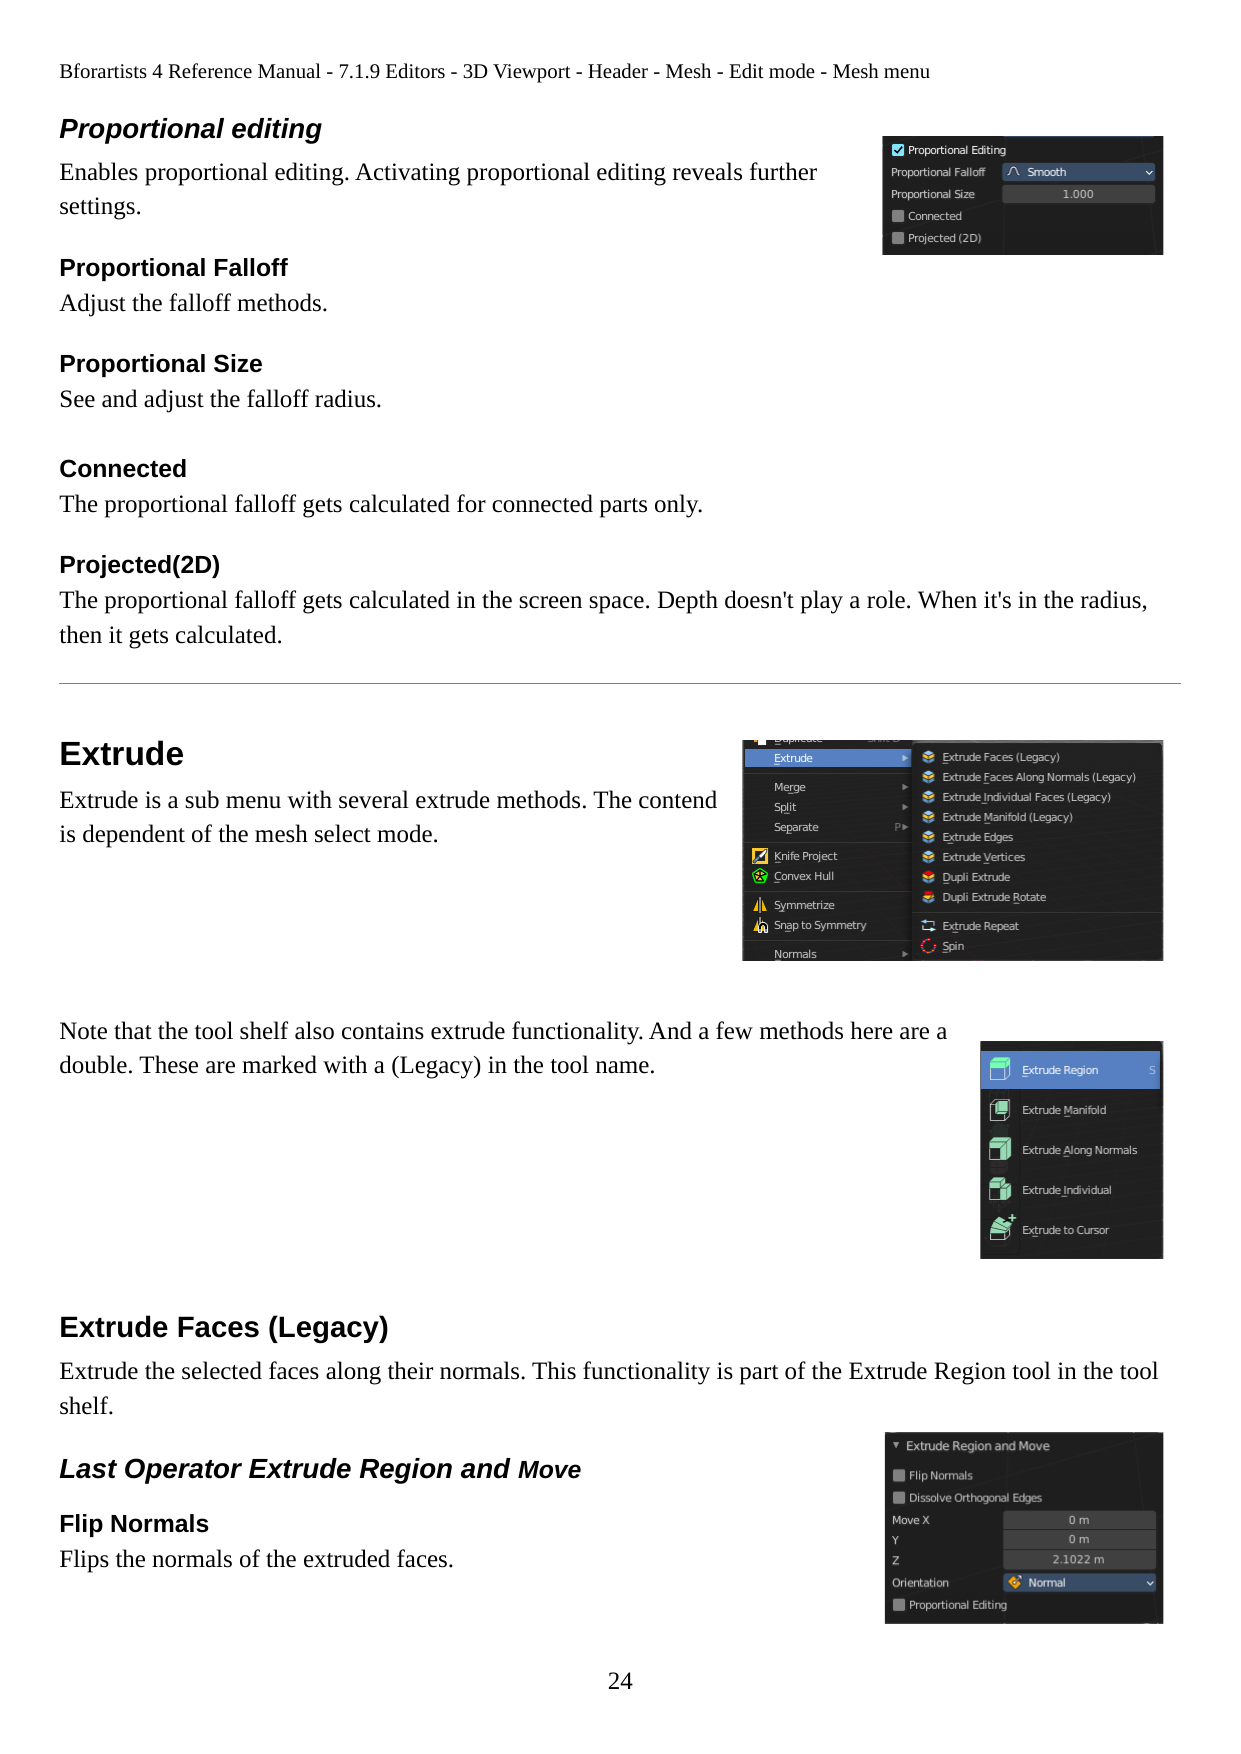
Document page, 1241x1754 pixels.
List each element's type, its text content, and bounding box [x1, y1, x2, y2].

text Adjust the falloff methods. [59, 288, 1181, 317]
subtitle [1164, 1509, 1181, 1538]
text The proportional falloff gets calculated for connected parts only. [59, 489, 1181, 518]
picture [980, 1041, 1164, 1259]
subtitle Last Operator Extrude Region and Move [59, 1452, 884, 1484]
subtitle Extrude Faces (Legacy) [59, 1310, 1181, 1344]
subtitle Proportional Size [59, 349, 1181, 378]
text See and adjust the falloff radius. [59, 384, 1181, 413]
text Extrude is a sub menu with several extrude methods. The contend is dependent of the mesh select mode. [59, 785, 742, 848]
subtitle Projected(2D) [59, 551, 1181, 579]
subtitle Extrude [59, 734, 1181, 772]
subtitle Flip Normals [59, 1509, 884, 1538]
text Note that the tool shelf also contains extrude functionality. And a few methods here are a double. These are marked with a (Legacy) in the tool name. [59, 1016, 1181, 1079]
picture [742, 740, 1164, 961]
subtitle Proportional Falloff [59, 253, 1181, 282]
subtitle Proportional editing [59, 113, 1181, 144]
text The proportional falloff gets calculated in the screen space. Depth doesn't play a role. When it's in the radius, then it gets calculated. [59, 585, 1181, 648]
picture [882, 136, 1164, 255]
text Enables proportional editing. Activating proportional editing reveals further settings. [59, 157, 882, 220]
picture [884, 1432, 1164, 1624]
subtitle Connected [59, 454, 1181, 483]
text Flips the normals of the extruded faces. [59, 1544, 884, 1573]
text Extrude the selected faces along their normals. This functionality is part of the Extrude Region tool in the tool shelf. [59, 1356, 1181, 1419]
